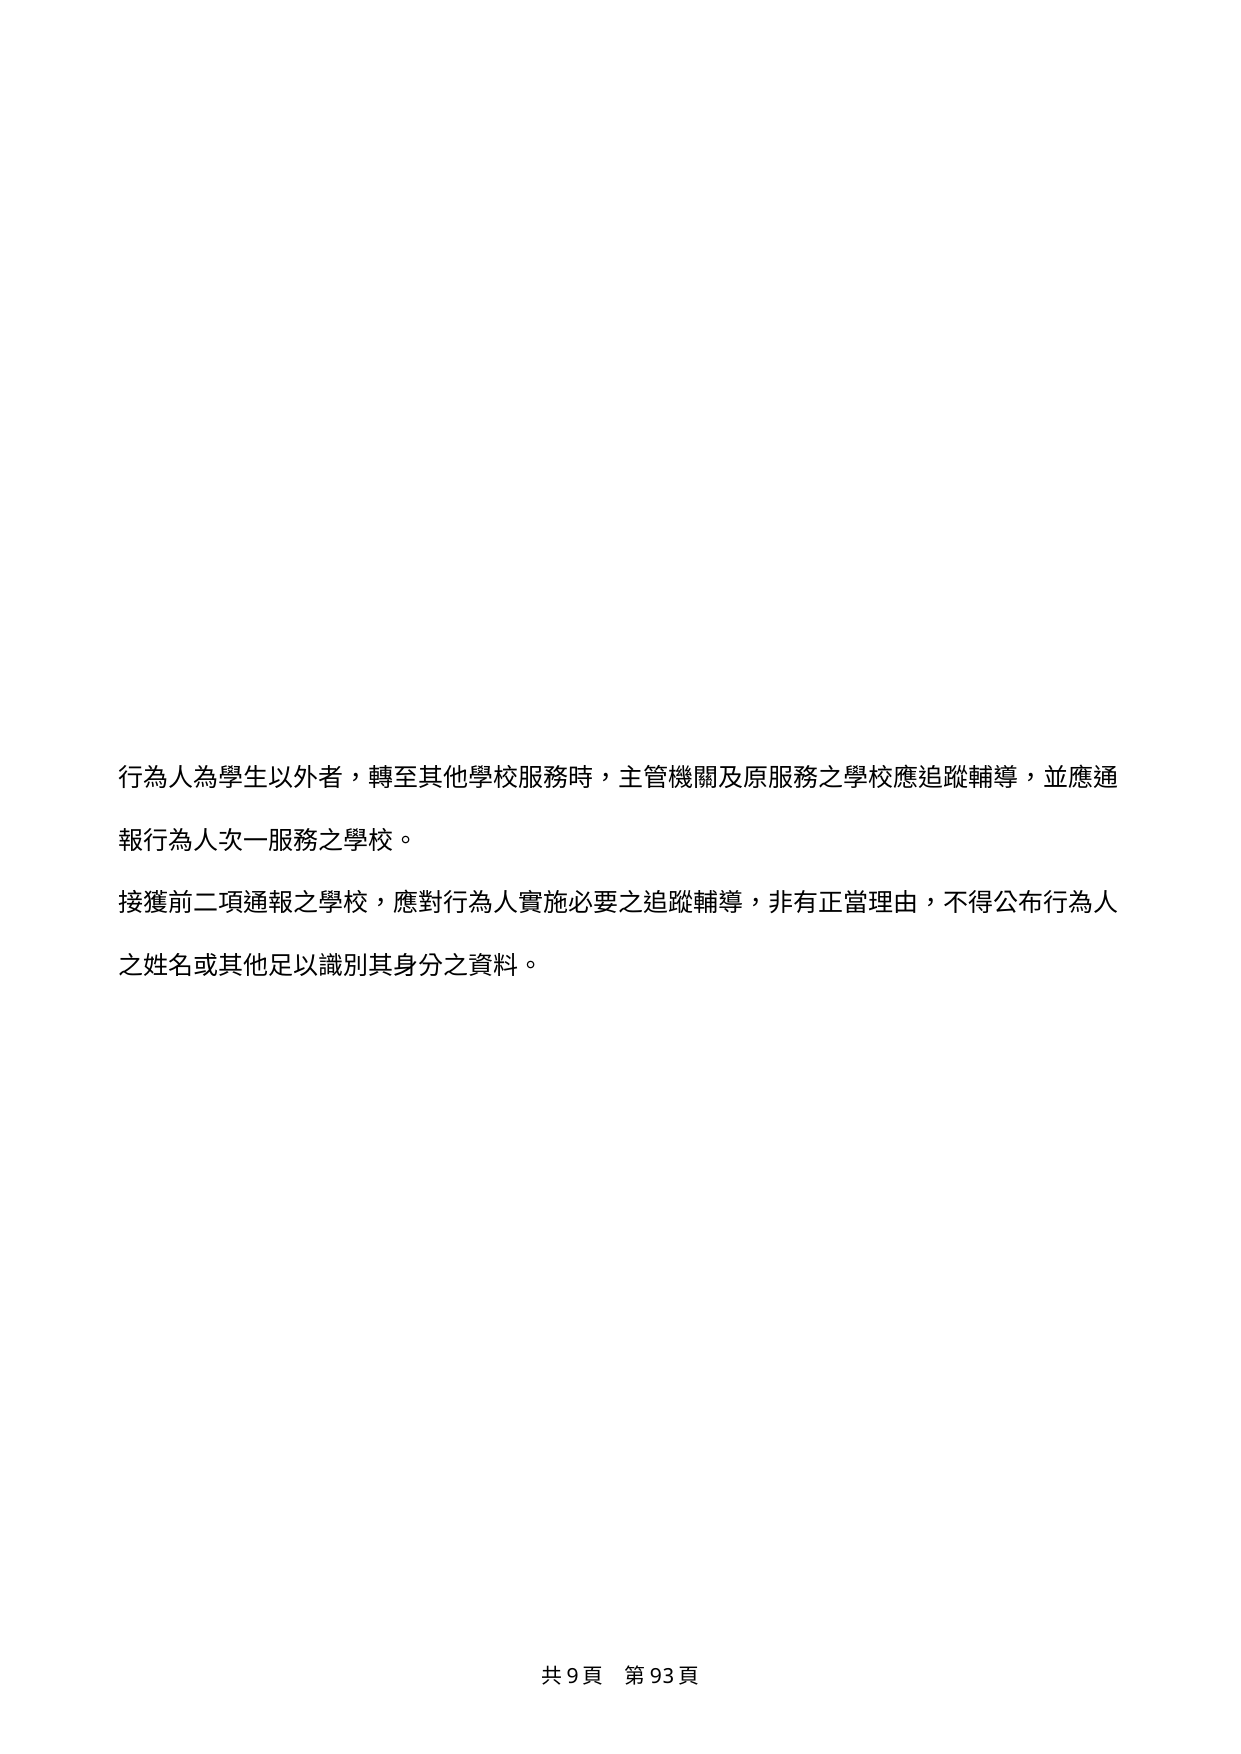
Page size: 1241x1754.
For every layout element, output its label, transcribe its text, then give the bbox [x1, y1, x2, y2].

text 行為人為學生以外者，轉至其他學校服務時，主管機關及原服務之學校應追蹤輔導，並應通報行為人次一服務之學校。 [118, 734, 1122, 859]
text 接獲前二項通報之學校，應對行為人實施必要之追蹤輔導，非有正當理由，不得公布行為人之姓名或其他足以識別其身分之資料。 [118, 859, 1122, 984]
